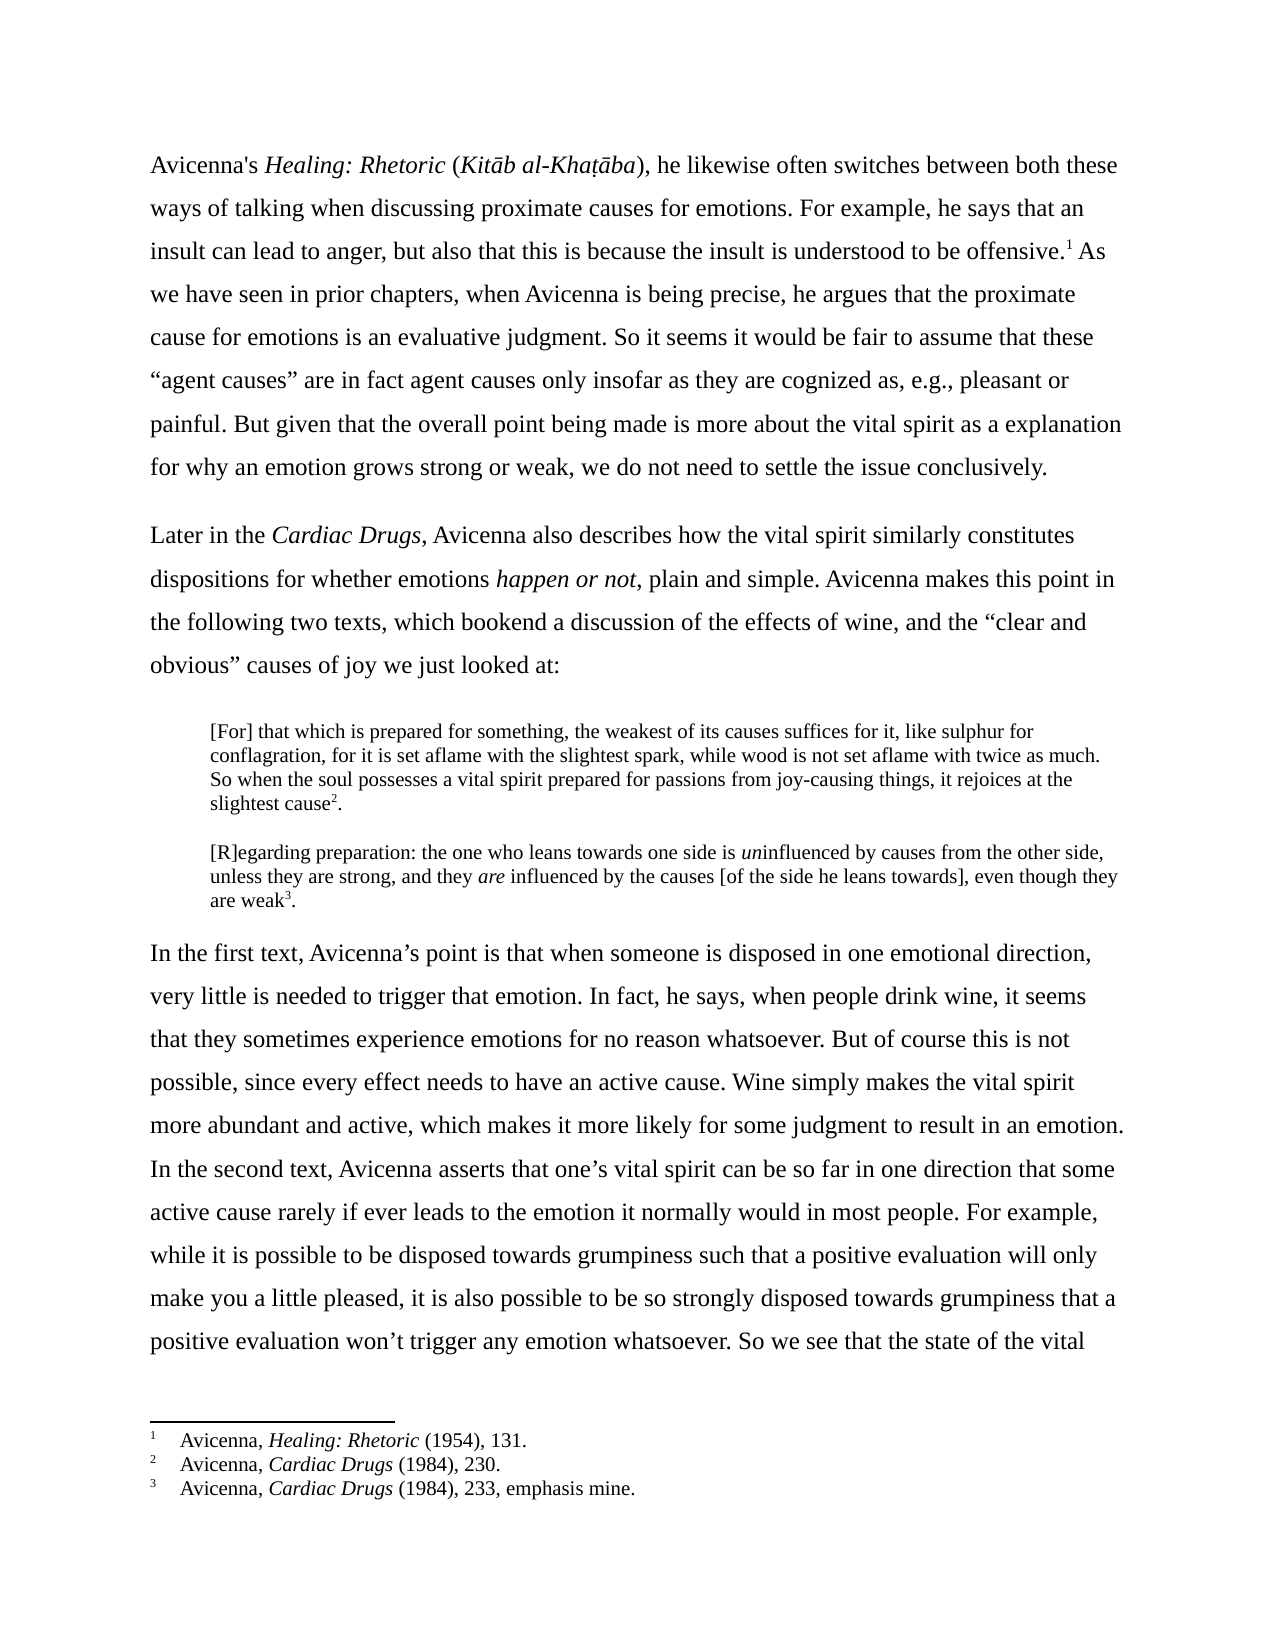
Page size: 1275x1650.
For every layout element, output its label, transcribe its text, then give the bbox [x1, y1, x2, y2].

text [R]egarding preparation: the one who leans towards one side is uninfluenced by causes from the other side, unless they are strong, and they are influenced by the causes [of the side he leans towards], even though they are weak. [210, 840, 1125, 912]
text Avicenna's Healing: Rhetoric (Kitāb al-Khaṭāba), he likewise often switches between both these ways of talking when discussing proximate causes for emotions. For example, he says that an insult can lead to anger, but also that this is because the insult is understood to be offensive. As we have seen in prior chapters, when Avicenna is being precise, he argues that the proximate cause for emotions is an evaluative judgment. So it seems it would be fair to assume that these “agent causes” are in fact agent causes only insofar as they are cognized as, e.g., pleasant or painful. But given that the overall point being made is more about the vital spirit as a explanation for why an emotion grows strong or weak, we do not need to settle the issue conclusively. [150, 150, 1125, 481]
text Avicenna, Cardiac Drugs (1984), 230. [150, 1452, 1125, 1476]
text In the first text, Avicenna’s point is that when someone is disposed in one emotional direction, very little is needed to trigger that emotion. In fact, he says, when people drink wine, it seems that they sometimes experience emotions for no reason whatsoever. But of course this is not possible, since every effect needs to have an active cause. Wine simply makes the vital spirit more abundant and active, which makes it more likely for some judgment to result in an emotion. In the second text, Avicenna asserts that one’s vital spirit can be so far in one direction that some active cause rarely if ever leads to the emotion it normally would in most people. For example, while it is possible to be disposed towards grumpiness such that a positive evaluation will only make you a little pleased, it is also possible to be so strongly disposed towards grumpiness that a positive evaluation won’t trigger any emotion whatsoever. So we see that the state of the vital [150, 938, 1125, 1355]
text Avicenna, Healing: Rhetoric (1954), 131. [150, 1428, 1125, 1452]
text [For] that which is prepared for something, the weakest of its causes suffices for it, like sulphur for conflagration, for it is set aflame with the slightest spark, while wood is not set aflame with twice as much. So when the soul possesses a vital spirit prepared for passions from joy-causing things, it rejoices at the slightest cause. [210, 718, 1125, 815]
text Avicenna, Cardiac Drugs (1984), 233, emphasis mine. [150, 1476, 1125, 1500]
text Later in the Cardiac Drugs, Avicenna also describes how the vital spirit similarly constitutes dispositions for whether emotions happen or not, plain and simple. Avicenna makes this point in the following two texts, which bookend a discussion of the effects of wine, and the “clear and obvious” causes of joy we just looked at: [150, 521, 1125, 679]
